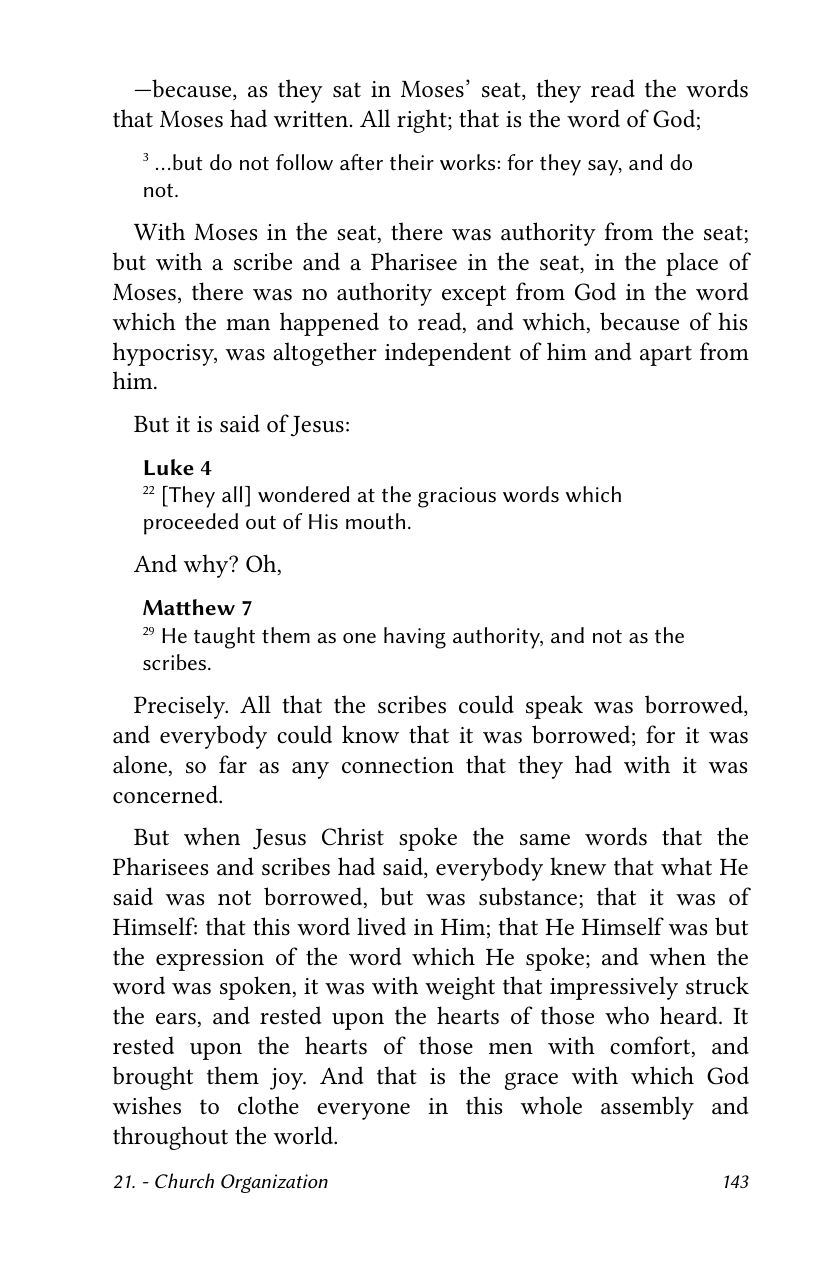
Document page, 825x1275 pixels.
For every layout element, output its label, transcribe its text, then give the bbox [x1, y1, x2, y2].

text But when Jesus Christ spoke the same words that the Pharisees and scribes had said, everybody knew that what He said was not borrowed, but was substance; that it was of Himself: that this word lived in Him; that He Himself was but the expression of the word which He spoke; and when the word was spoken, it was with weight that impressively struck the ears, and rested upon the hearts of those who heard. It rested upon the hearts of those men with comfort, and brought them joy. And that is the grace with which God wishes to clothe everyone in this whole assembly and throughout the world. [112, 823, 750, 1150]
text Luke 4 [142, 454, 750, 481]
text —because, as they sat in Moses’ seat, they read the words that Moses had written. All right; that is the word of God; [112, 75, 750, 133]
text But it is said of Jesus: [112, 409, 750, 438]
text 29 He taught them as one having authority, and not as the scribes. [142, 623, 720, 676]
text 3 ...but do not follow after their works: for they say, and do not. [142, 150, 720, 203]
text 22 [They all] wondered at the gracious words which proceeded out of His mouth. [142, 482, 720, 535]
text With Moses in the seat, there was authority from the seat; but with a scribe and a Pharisee in the seat, in the place of Moses, there was no authority except from God in the word which the man happened to read, and which, because of his hypocrisy, was altogether independent of him and apart from him. [112, 218, 750, 396]
text Precisely. All that the scribes could speak was borrowed, and everybody could know that it was borrowed; for it was alone, so far as any connection that they had with it was concerned. [112, 691, 750, 809]
text And why? Oh, [112, 550, 750, 579]
text Matthew 7 [142, 595, 750, 621]
